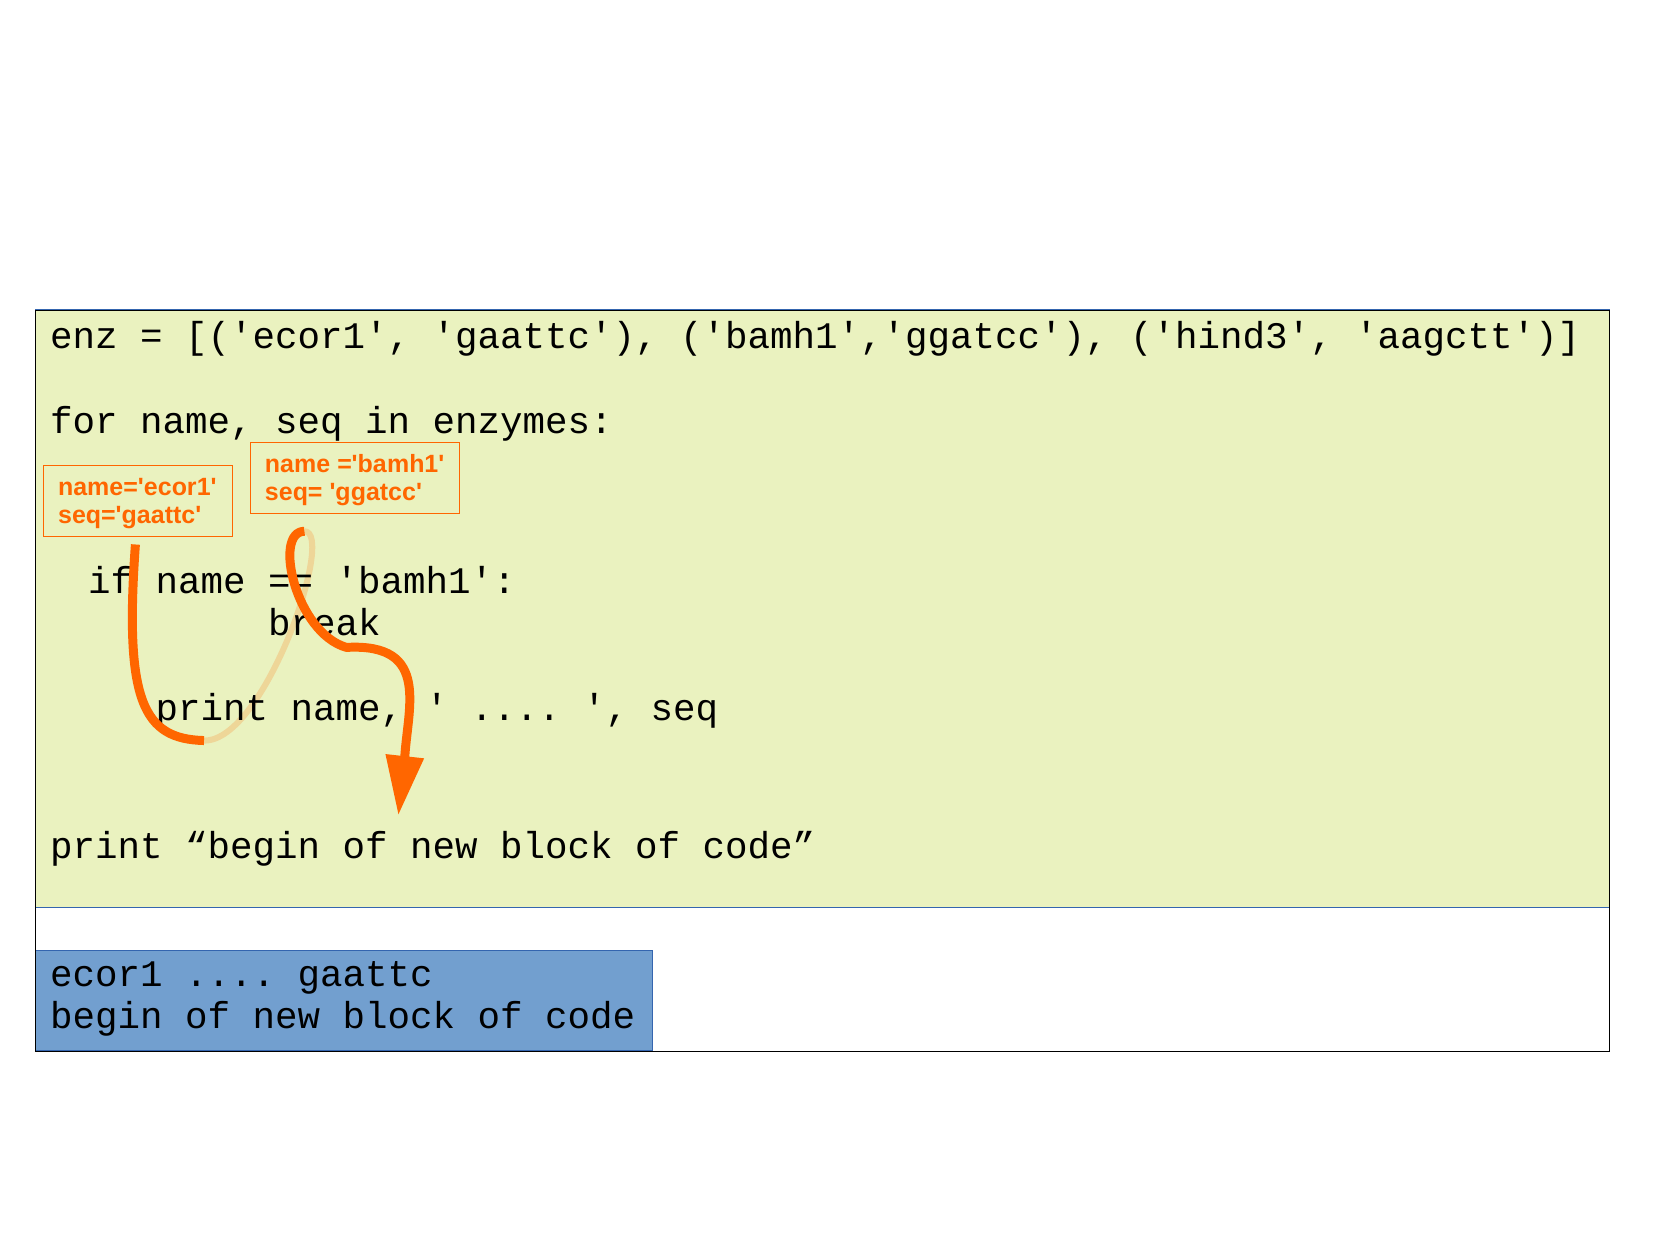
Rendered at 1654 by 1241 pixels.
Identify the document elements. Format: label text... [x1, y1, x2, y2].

text_box name ='bamh1' seq= 'ggatcc' [250, 442, 460, 514]
text_box name='ecor1' seq='gaattc' [43, 465, 233, 537]
text_box enz = [('ecor1', 'gaattc'), ('bamh1','ggatcc'), ('hind3', 'aagctt')] for name, seq in enzymes: print “begin of new block of code” ecor1 .... gaattc begin of new block of code [35, 310, 1610, 1052]
text_box if name == 'bamh1': break print name, ' .... ', seq [137, 554, 405, 741]
text_box if name == 'bamh1': break print name, ' .... ', seq [295, 554, 733, 741]
text_box if name == 'bamh1': break print name, ' .... ', seq [73, 554, 173, 741]
